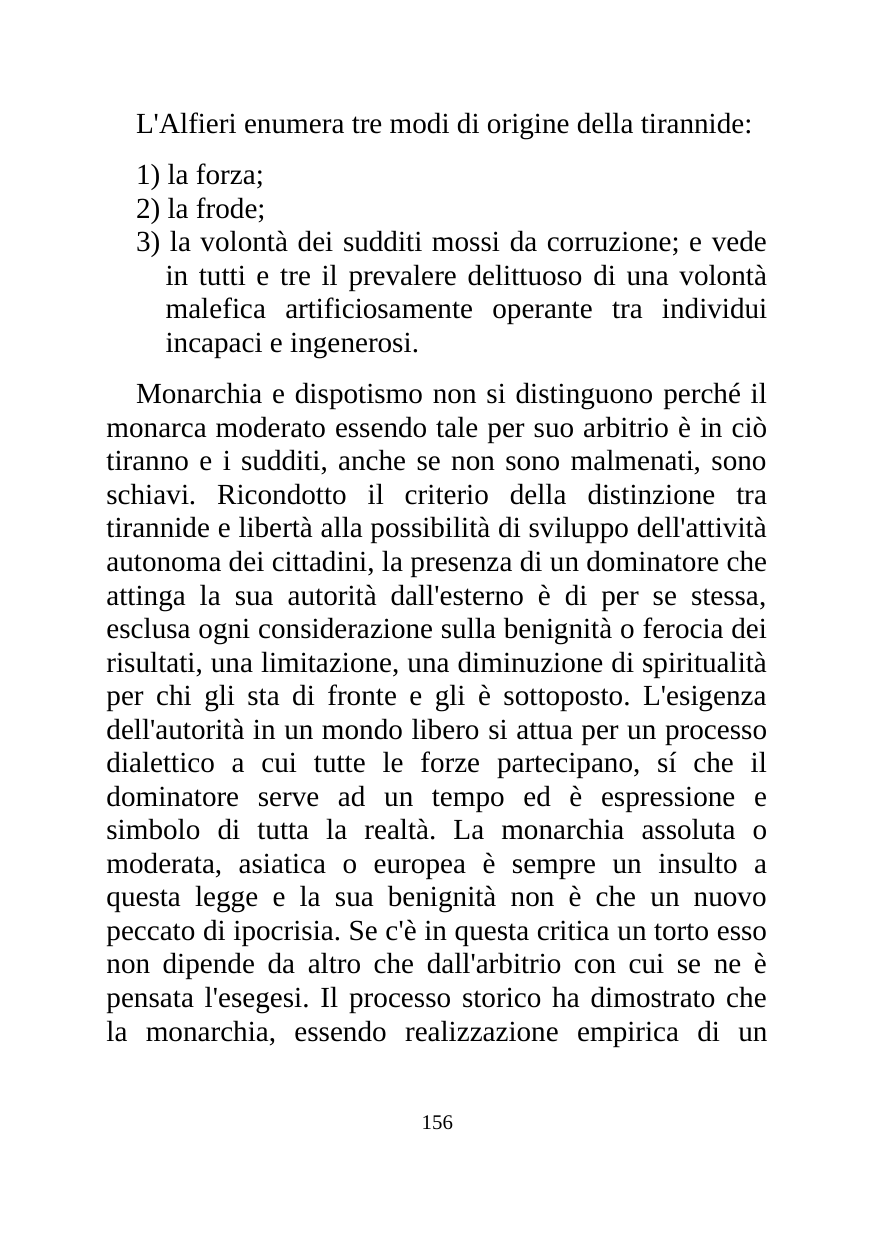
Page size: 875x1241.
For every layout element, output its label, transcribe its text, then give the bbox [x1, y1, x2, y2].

text Monarchia e dispotismo non si distinguono perché il monarca moderato essendo tale per suo arbitrio è in ciò tiranno e i sudditi, anche se non sono malmenati, sono schiavi. Ricondotto il criterio della distinzione tra tirannide e libertà alla possibilità di sviluppo dell'attività autonoma dei cittadini, la presenza di un dominatore che attinga la sua autorità dall'esterno è di per se stessa, esclusa ogni considerazione sulla benignità o ferocia dei risultati, una limitazione, una diminuzione di spiritualità per chi gli sta di fronte e gli è sottoposto. L'esigenza dell'autorità in un mondo libero si attua per un processo dialettico a cui tutte le forze partecipano, sí che il dominatore serve ad un tempo ed è espressione e simbolo di tutta la realtà. La monarchia assoluta o moderata, asiatica o europea è sempre un insulto a questa legge e la sua benignità non è che un nuovo peccato di ipocrisia. Se c'è in questa critica un torto esso non dipende da altro che dall'arbitrio con cui se ne è pensata l'esegesi. Il processo storico ha dimostrato che la monarchia, essendo realizzazione empirica di un [106, 376, 768, 1047]
text 3) la volontà dei sudditi mossi da corruzione; e vede in tutti e tre il prevalere delittuoso di una volontà malefica artificiosamente operante tra individui incapaci e ingenerosi. [136, 224, 768, 359]
text L'Alfieri enumera tre modi di origine della tirannide: [106, 106, 768, 140]
text 2) la frode; [106, 191, 768, 224]
text 1) la forza; [106, 157, 768, 191]
